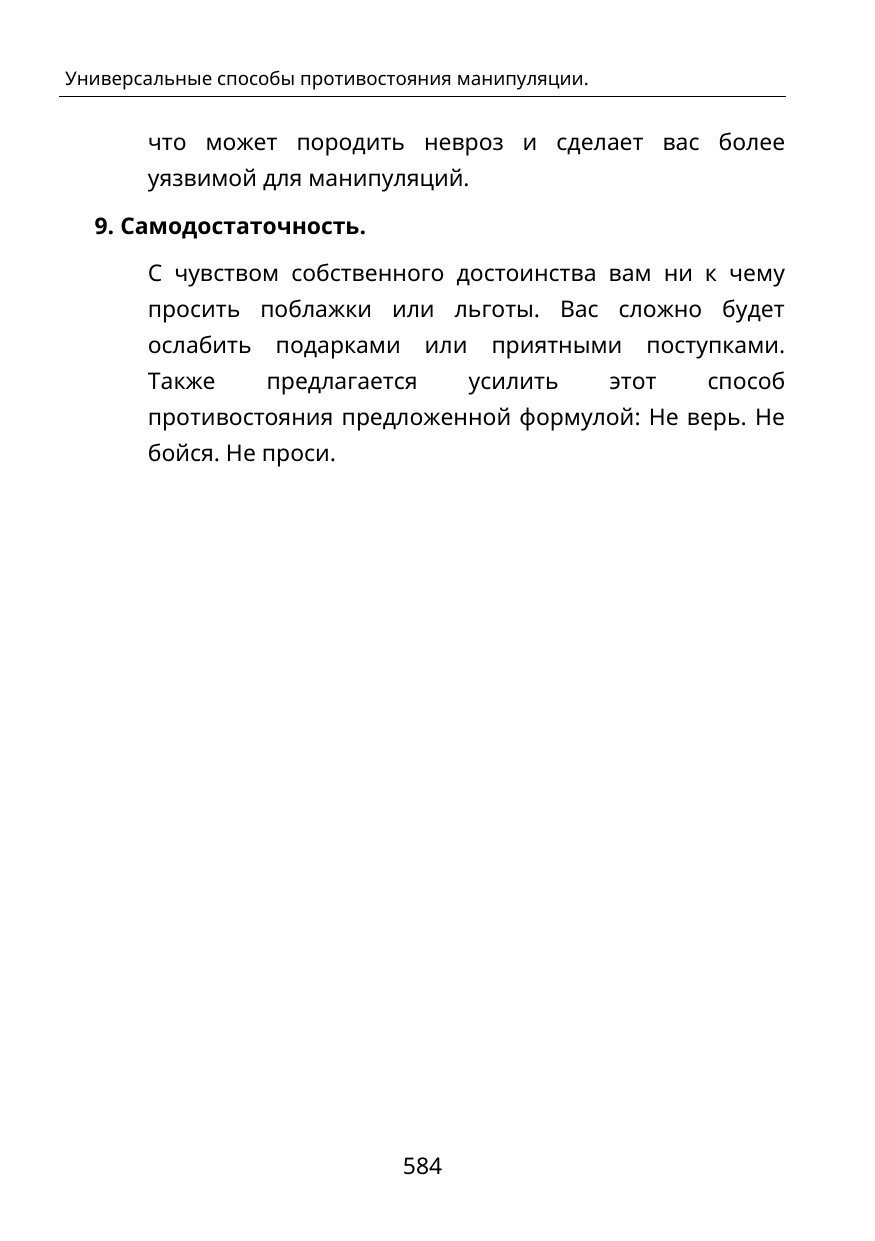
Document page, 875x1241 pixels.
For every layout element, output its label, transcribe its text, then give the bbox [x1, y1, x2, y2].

list C чувством собственного достоинства вам ни к чему просить поблажки или льготы. Вас сложно будет ослабить подарками или приятными поступками. Также предлагается усилить этот способ противостояния предложенной формулой: Не верь. Не бойся. Не проси. [88, 257, 786, 468]
list что может породить невроз и сделает вас более уязвимой для манипуляций. [88, 126, 786, 193]
list Самодостаточность. [88, 210, 786, 241]
